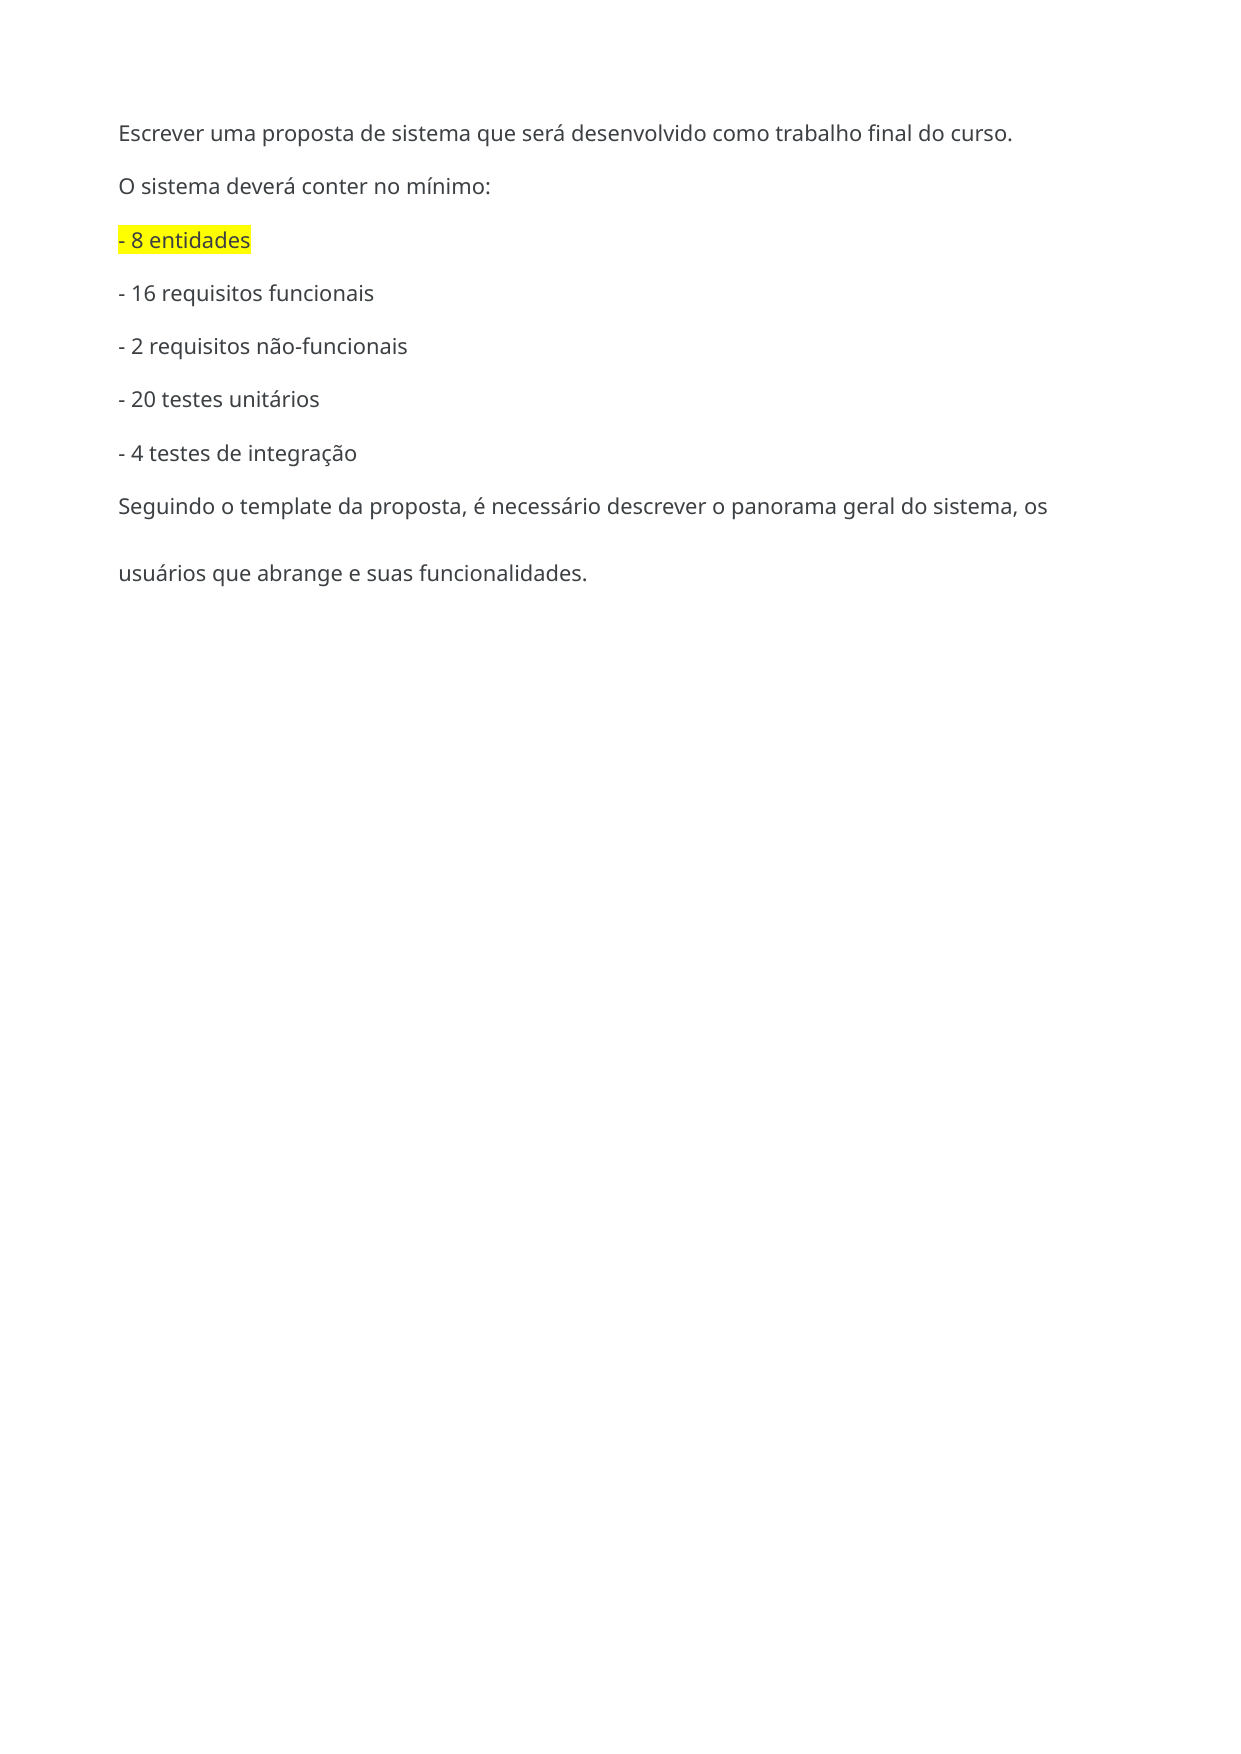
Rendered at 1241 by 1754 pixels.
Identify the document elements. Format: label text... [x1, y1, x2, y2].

text Escrever uma proposta de sistema que será desenvolvido como trabalho final do curso. O sistema deverá conter no mínimo: - 8 entidades - 16 requisitos funcionais - 2 requisitos não-funcionais - 20 testes unitários - 4 testes de integração Seguindo o template da proposta, é necessário descrever o panorama geral do sistema, os usuários que abrange e suas funcionalidades. [118, 118, 1122, 589]
